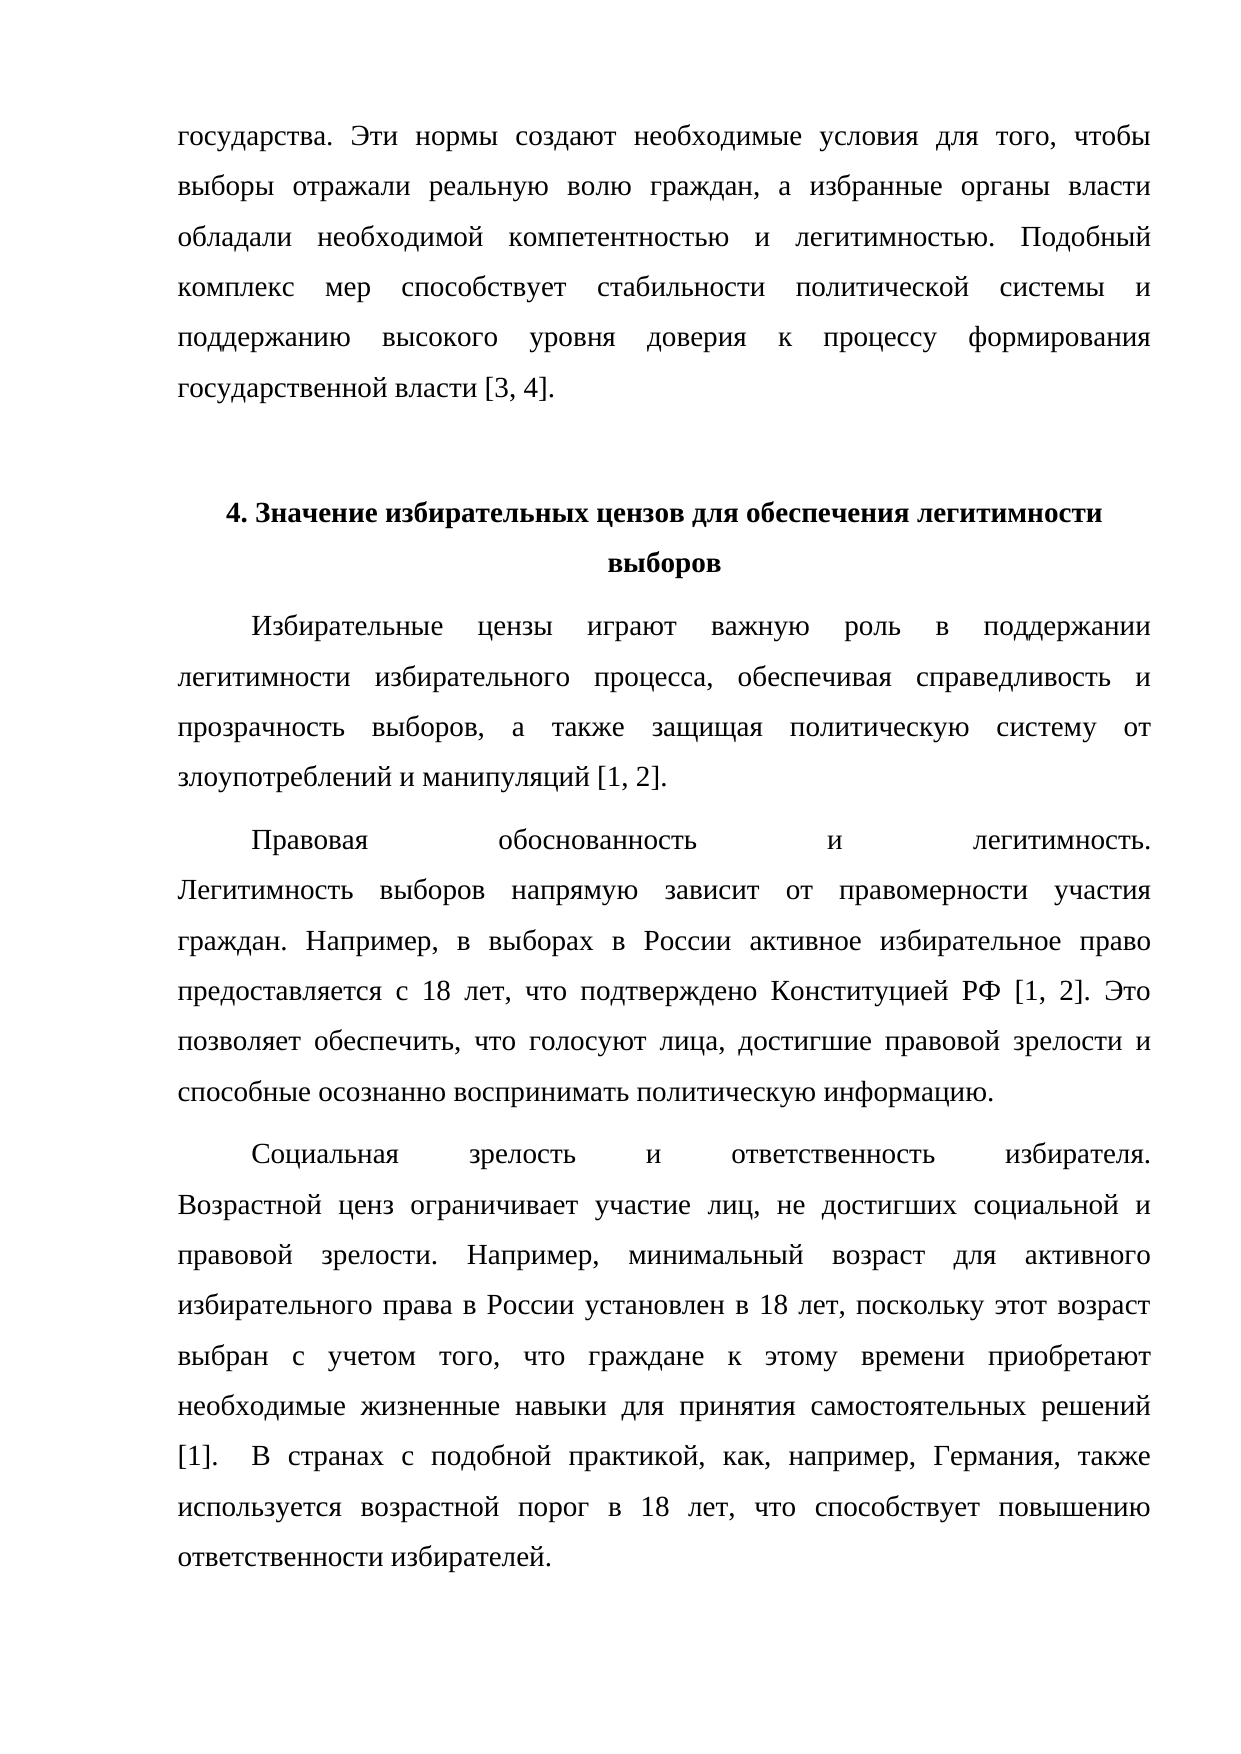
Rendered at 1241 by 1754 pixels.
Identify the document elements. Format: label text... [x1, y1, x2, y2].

text государства. Эти нормы создают необходимые условия для того, чтобы выборы отражали реальную волю граждан, а избранные органы власти обладали необходимой компетентностью и легитимностью. Подобный комплекс мер способствует стабильности политической системы и поддержанию высокого уровня доверия к процессу формирования государственной власти [3, 4]. [177, 118, 1152, 403]
text 4. Значение избирательных цензов для обеспечения легитимности выборов [177, 495, 1152, 579]
text Социальная зрелость и ответственность избирателя. Возрастной ценз ограничивает участие лиц, не достигших социальной и правовой зрелости. Например, минимальный возраст для активного избирательного права в России установлен в 18 лет, поскольку этот возраст выбран с учетом того, что граждане к этому времени приобретают необходимые жизненные навыки для принятия самостоятельных решений [1]. В странах с подобной практикой, как, например, Германия, также используется возрастной порог в 18 лет, что способствует повышению ответственности избирателей. [177, 1137, 1152, 1573]
text Правовая обоснованность и легитимность. Легитимность выборов напрямую зависит от правомерности участия граждан. Например, в выборах в России активное избирательное право предоставляется с 18 лет, что подтверждено Конституцией РФ [1, 2]. Это позволяет обеспечить, что голосуют лица, достигшие правовой зрелости и способные осознанно воспринимать политическую информацию. [177, 822, 1152, 1107]
text Избирательные цензы играют важную роль в поддержании легитимности избирательного процесса, обеспечивая справедливость и прозрачность выборов, а также защищая политическую систему от злоупотреблений и манипуляций [1, 2]. [177, 608, 1152, 793]
